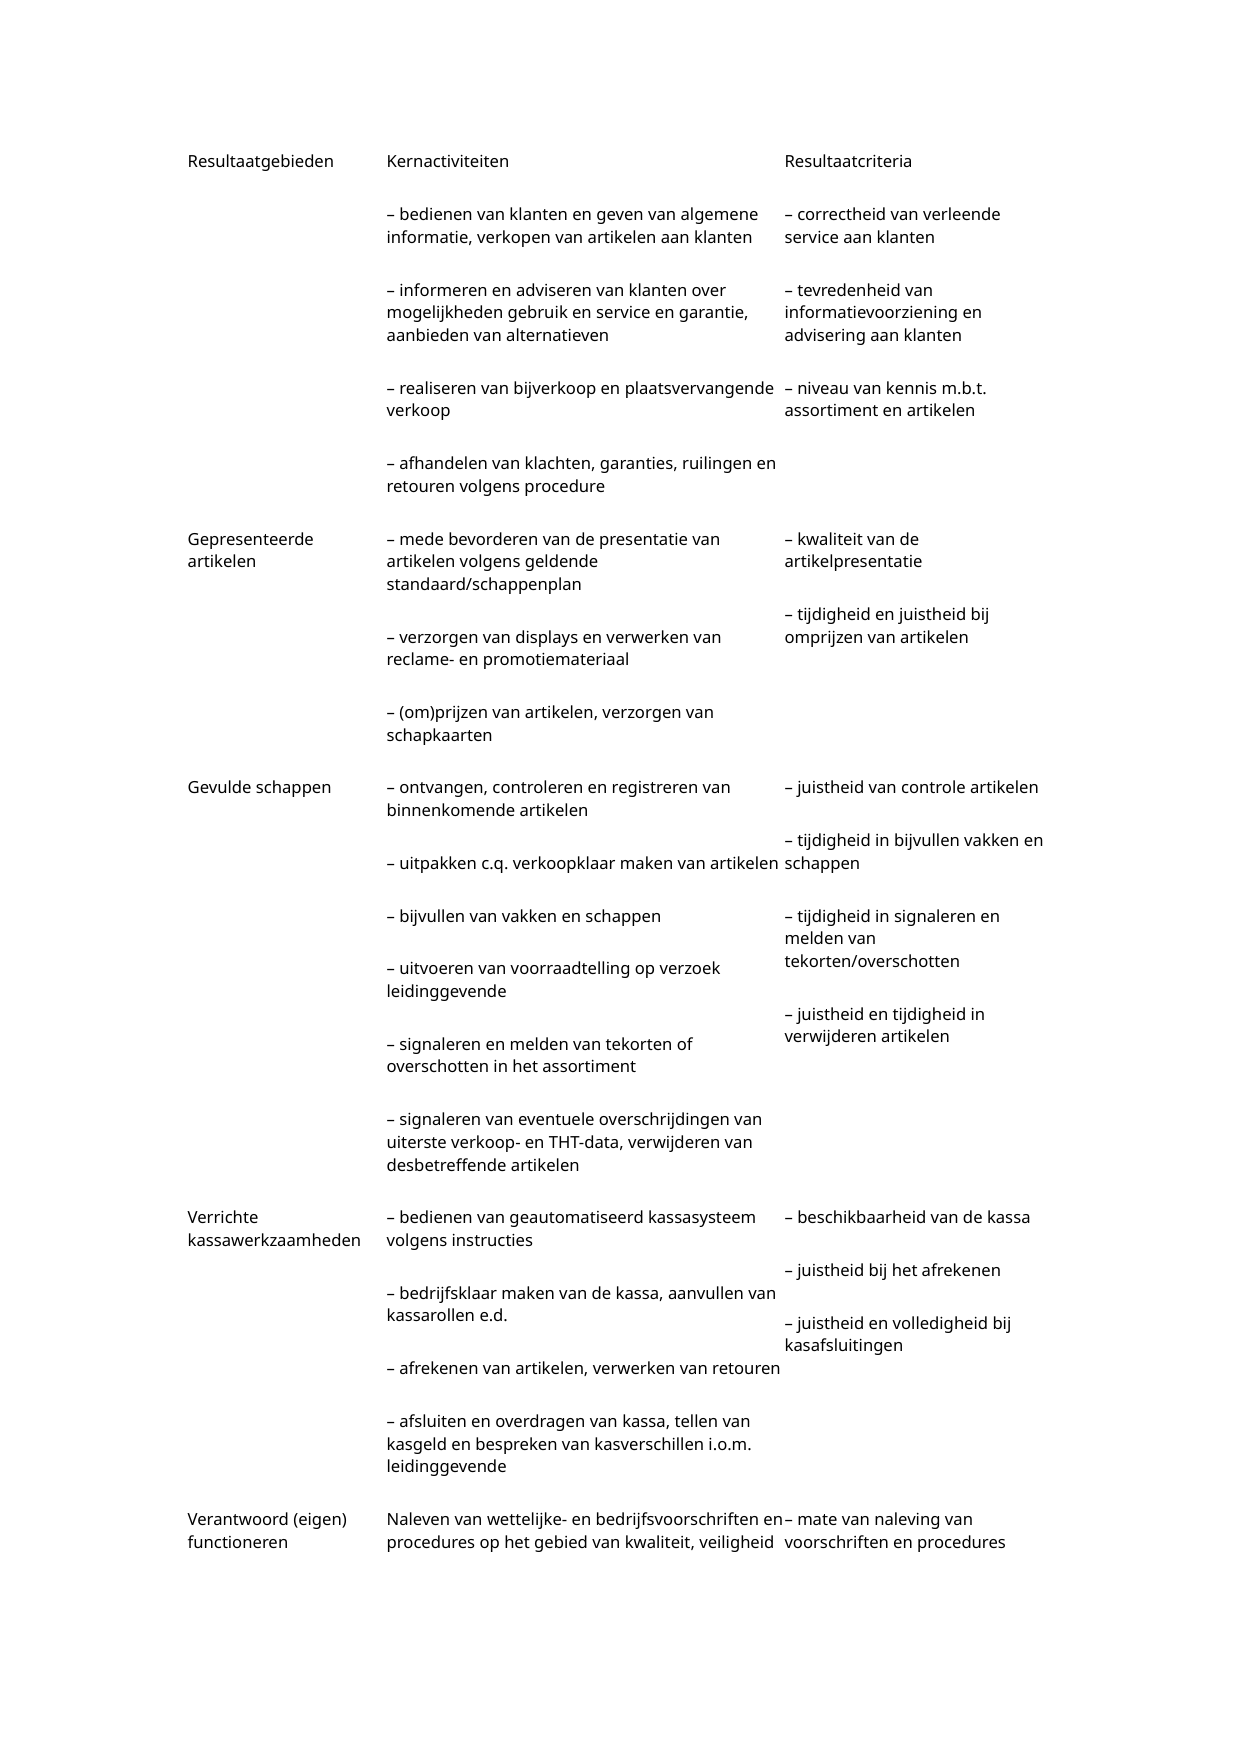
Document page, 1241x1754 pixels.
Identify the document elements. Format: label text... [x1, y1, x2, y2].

table_cell Naleven van wettelijke- en bedrijfsvoorschriften en procedures op het gebied van kwaliteit, veiligheid [386, 1508, 784, 1583]
table_cell – beschikbaarheid van de kassa – juistheid bij het afrekenen – juistheid en volledigheid bij kasafsluitingen [784, 1206, 1053, 1507]
table_cell – correctheid van verleende service aan klanten – tevredenheid van informatievoorziening en advisering aan klanten – niveau van kennis m.b.t. assortiment en artikelen [784, 203, 1053, 527]
table_cell – ontvangen, controleren en registreren van binnenkomende artikelen – uitpakken c.q. verkoopklaar maken van artikelen – bijvullen van vakken en schappen – uitvoeren van voorraadtelling op verzoek leidinggevende – signaleren en melden van tekorten of overschotten in het assortiment – signaleren van eventuele overschrijdingen van uiterste verkoop- en THT-data, verwijderen van desbetreffende artikelen [386, 776, 784, 1206]
table_cell – juistheid van controle artikelen – tijdigheid in bijvullen vakken en schappen – tijdigheid in signaleren en melden van tekorten/overschotten – juistheid en tijdigheid in verwijderen artikelen [784, 776, 1053, 1206]
table_header Kernactiviteiten [386, 150, 784, 203]
table_cell – bedienen van geautomatiseerd kassasysteem volgens instructies – bedrijfsklaar maken van de kassa, aanvullen van kassarollen e.d. – afrekenen van artikelen, verwerken van retouren – afsluiten en overdragen van kassa, tellen van kasgeld en bespreken van kasverschillen i.o.m. leidinggevende [386, 1206, 784, 1507]
table_cell Gevulde schappen [188, 776, 386, 1206]
table_cell Gepresenteerde artikelen [188, 527, 386, 776]
table_header Resultaatgebieden [188, 150, 386, 203]
table_header Resultaatcriteria [784, 150, 1053, 203]
table_cell [188, 203, 386, 527]
table_cell – mede bevorderen van de presentatie van artikelen volgens geldende standaard/schappenplan – verzorgen van displays en verwerken van reclame- en promotiemateriaal – (om)prijzen van artikelen, verzorgen van schapkaarten [386, 527, 784, 776]
table_cell Verrichte kassawerkzaamheden [188, 1206, 386, 1507]
table_cell – bedienen van klanten en geven van algemene informatie, verkopen van artikelen aan klanten – informeren en adviseren van klanten over mogelijkheden gebruik en service en garantie, aanbieden van alternatieven – realiseren van bijverkoop en plaatsvervangende verkoop – afhandelen van klachten, garanties, ruilingen en retouren volgens procedure [386, 203, 784, 527]
table_cell – kwaliteit van de artikelpresentatie – tijdigheid en juistheid bij omprijzen van artikelen [784, 527, 1053, 776]
table_cell – mate van naleving van voorschriften en procedures [784, 1508, 1053, 1583]
table_cell Verantwoord (eigen) functioneren [188, 1508, 386, 1583]
